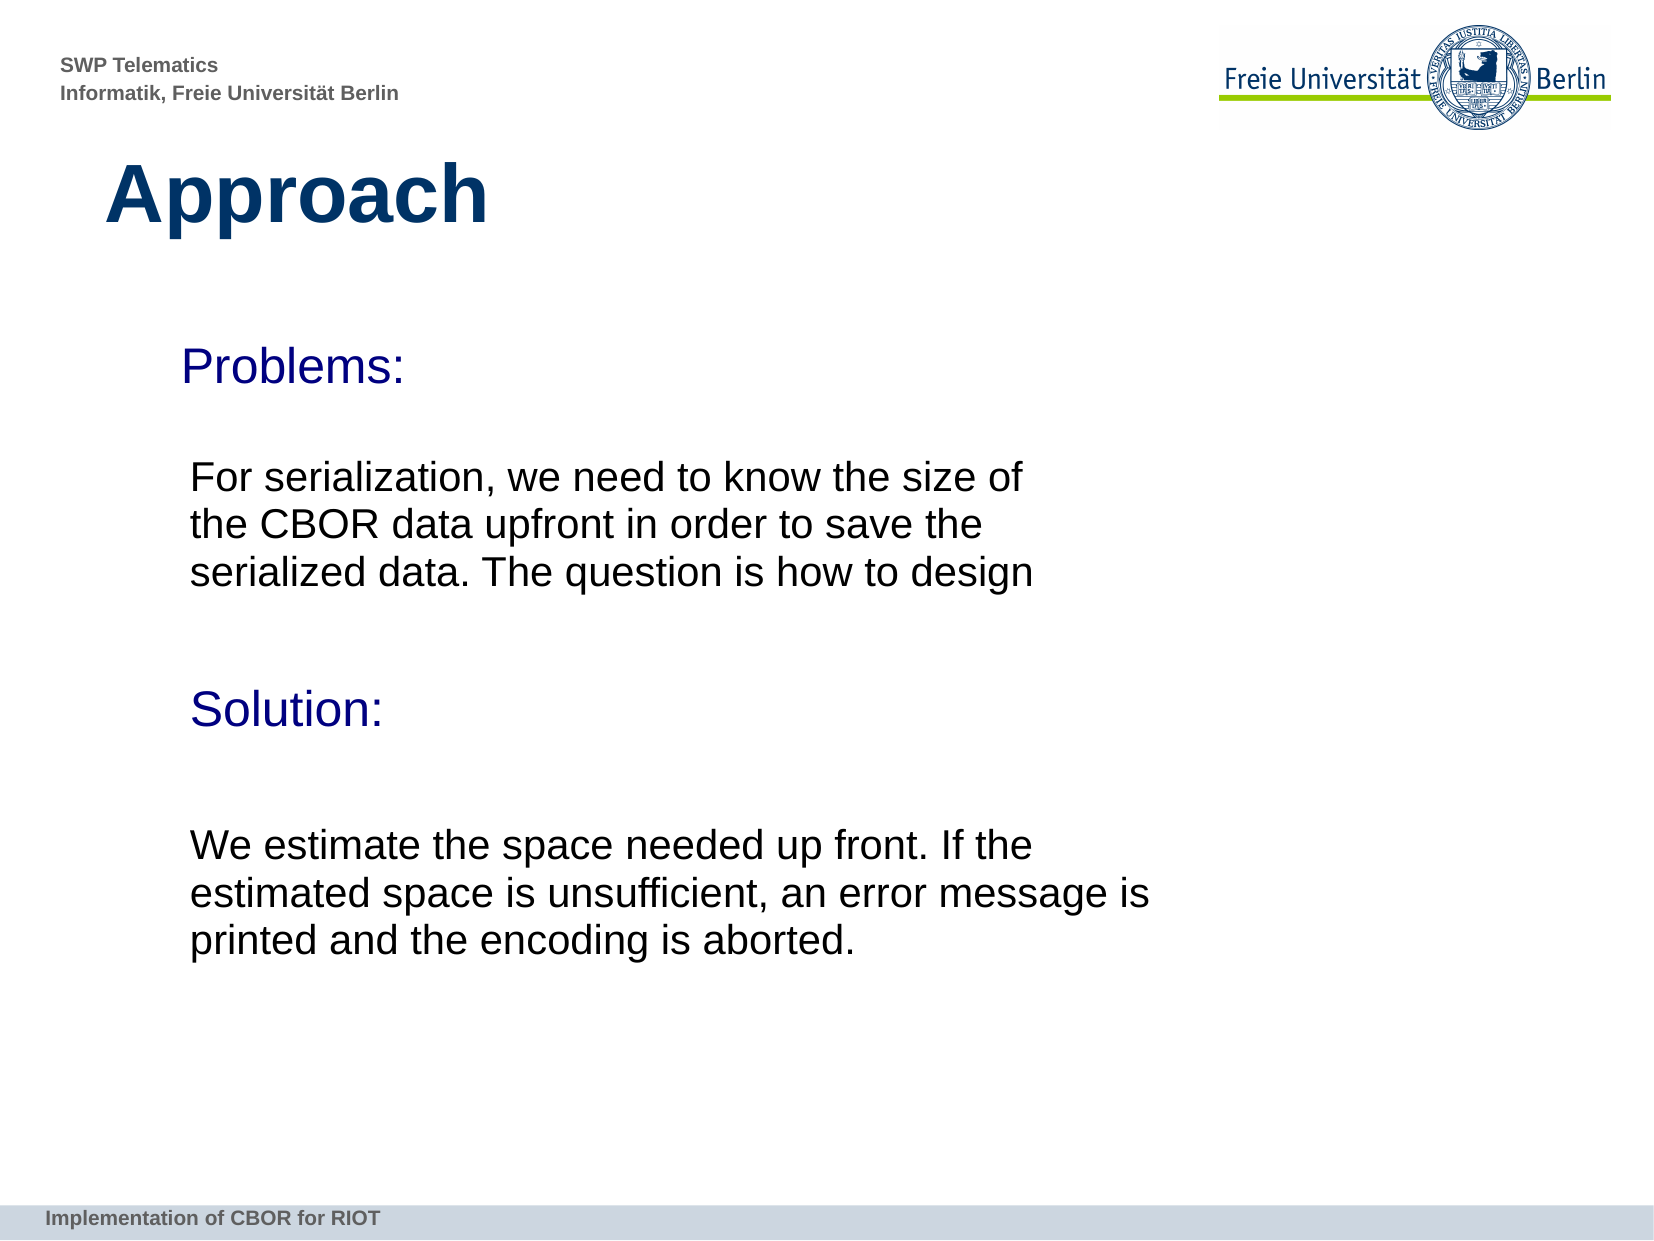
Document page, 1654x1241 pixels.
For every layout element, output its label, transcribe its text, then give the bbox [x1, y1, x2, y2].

list Problems: For serialization, we need to know the size of the CBOR data upfront in order to save the serialized data. The question is how to design Solution: We estimate the space needed up front. If the estimated space is unsufficient, an error message is printed and the encoding is aborted. [131, 270, 1171, 1126]
picture [1219, 25, 1611, 130]
title Approach [45, 147, 1609, 260]
